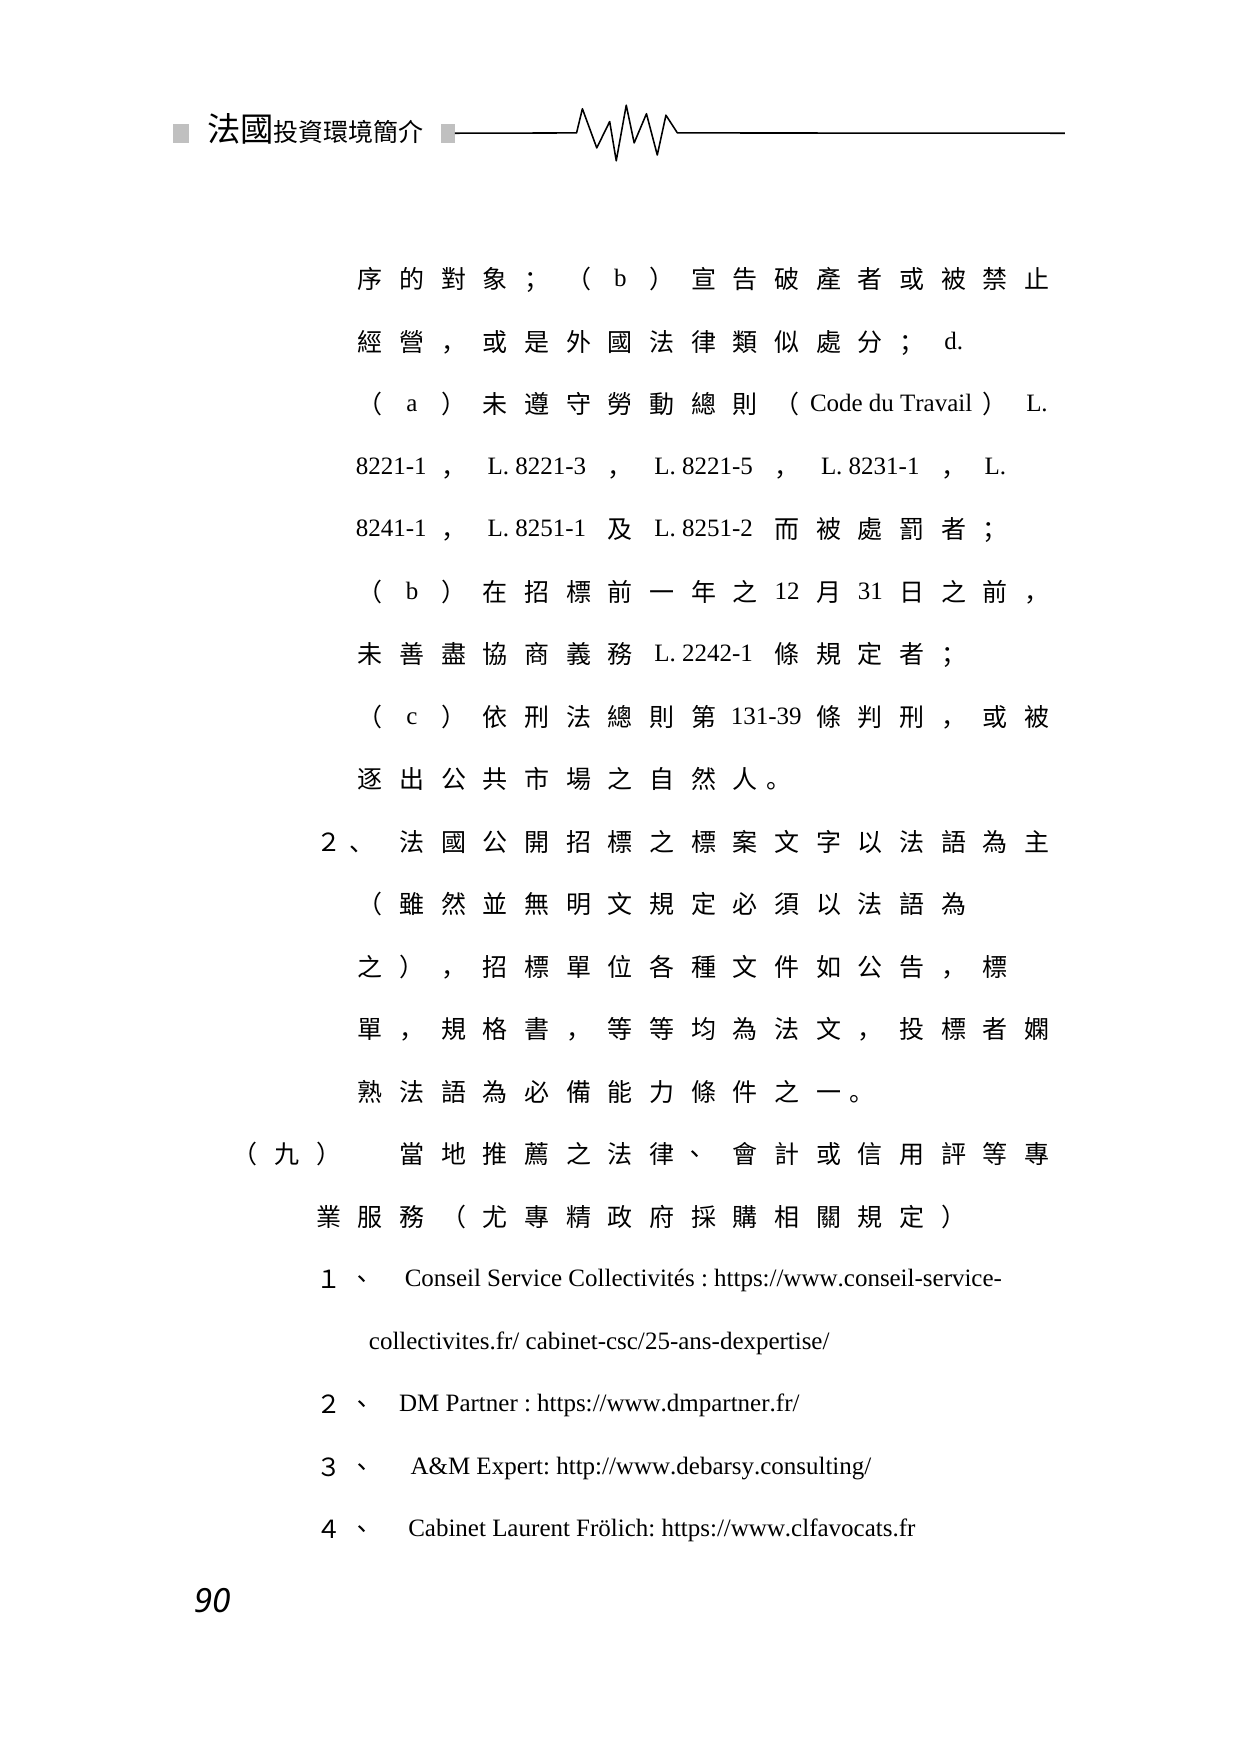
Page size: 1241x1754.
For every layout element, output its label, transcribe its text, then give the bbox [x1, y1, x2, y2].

text ２、DM Partner : https://www.dmpartner.fr/ [281, 1361, 1058, 1424]
text 序的對象；（b）宣告破產者或被禁止經營，或是外國法律類似處分；d.（a）未遵守勞動總則（Code du Travail）L. 8221-1，L. 8221-3，L. 8221-5，L. 8231-1，L. 8241-1，L. 8251-1及L. 8251-2而被處罰者；（b）在招標前一年之12月31日之前，未善盡協商義務L. 2242-1條規定者；（c）依刑法總則第131-39條判刑，或被逐出公共市場之自然人。 [281, 236, 1058, 799]
text ４、Cabinet Laurent Frölich: https://www.clfavocats.fr [281, 1486, 1058, 1549]
text （九） 當地推薦之法律、會計或信用評等專業服務（尤專精政府採購相關規定） [207, 1111, 1058, 1236]
text ３、A&M Expert: http://www.debarsy.consulting/ [281, 1424, 1058, 1486]
text ２、法國公開招標之標案文字以法語為主（雖然並無明文規定必須以法語為之），招標單位各種文件如公告，標單，規格書，等等均為法文，投標者嫻熟法語為必備能力條件之一。 [281, 799, 1058, 1111]
text １、Conseil Service Collectivités : https://www.conseil-service-collectivites.fr/ cabinet-csc/25-ans-dexpertise/ [281, 1236, 1058, 1361]
